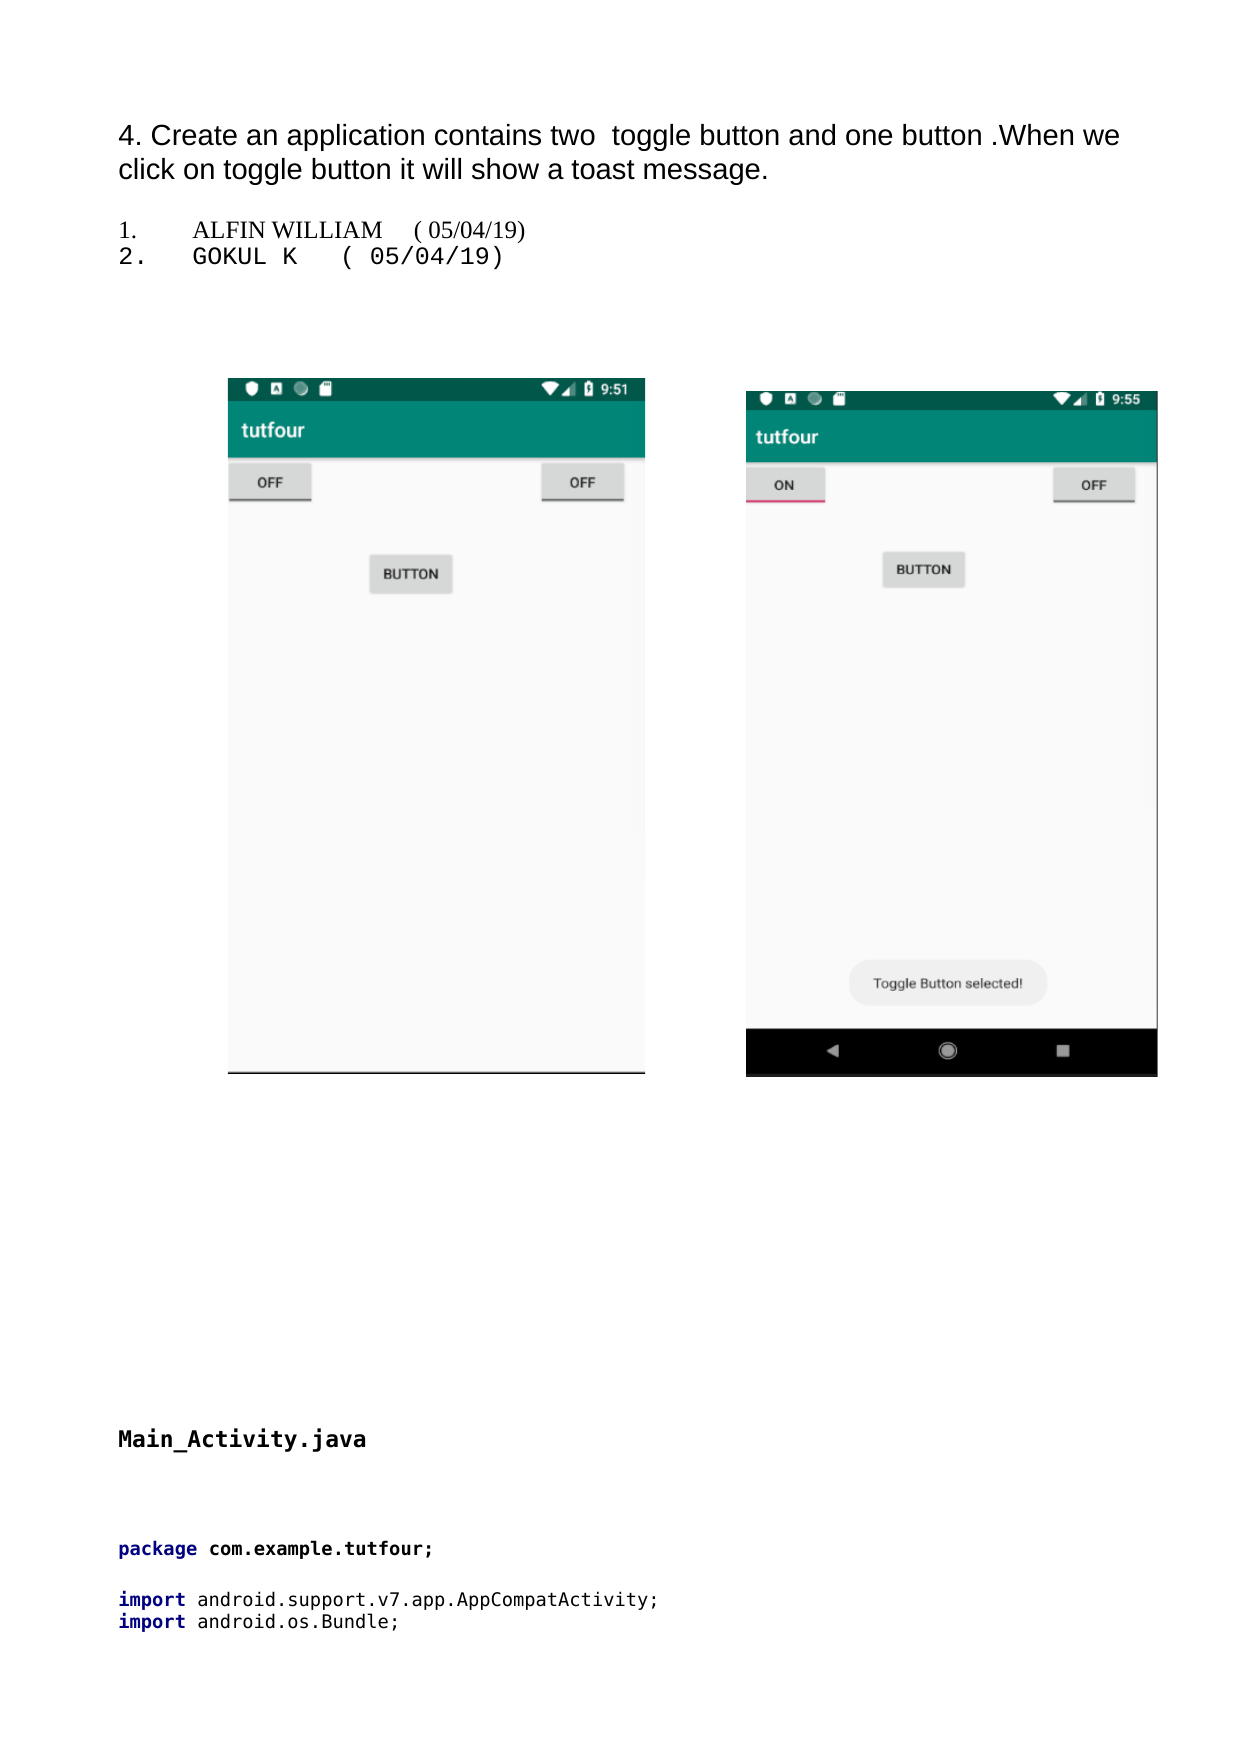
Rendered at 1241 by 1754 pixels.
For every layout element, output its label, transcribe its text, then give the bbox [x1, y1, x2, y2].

text Main_Activity.java [118, 1426, 1122, 1452]
picture [227, 378, 646, 1074]
text import android.support.v7.app.AppCompatActivity; [118, 1589, 1122, 1611]
text 2. GOKUL K ( 05/04/19) [118, 243, 1122, 272]
list 4. Create an application contains two toggle button and one button .When we click on toggle button it will show a toast message. [118, 118, 1122, 185]
text import android.os.Bundle; [118, 1611, 1122, 1633]
text 1. ALFIN WILLIAM ( 05/04/19) [118, 215, 1122, 243]
picture [746, 391, 1158, 1077]
text package com.example.tutfour; [118, 1538, 1122, 1560]
